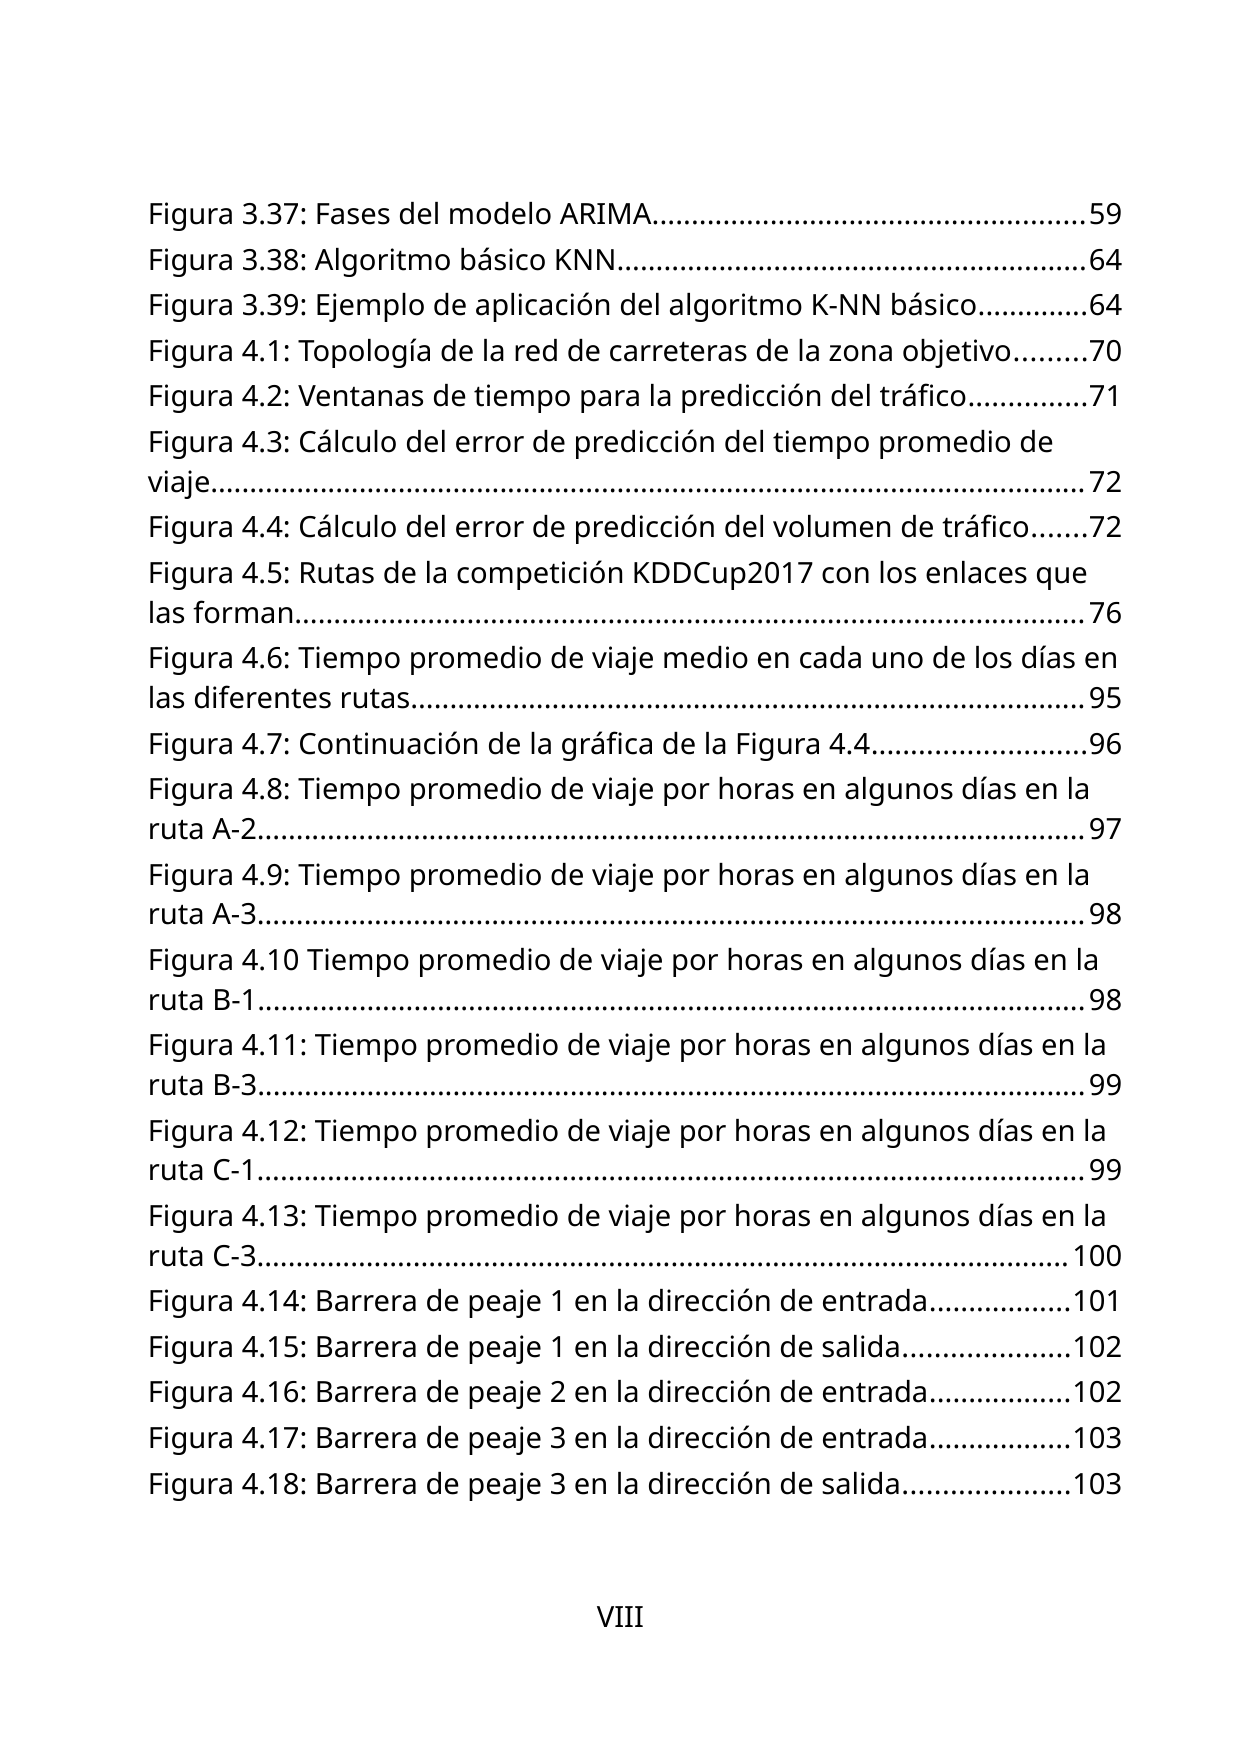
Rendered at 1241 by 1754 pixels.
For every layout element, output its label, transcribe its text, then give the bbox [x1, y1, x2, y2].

text Figura 4.5: Rutas de la competición KDDCup2017 con los enlaces que las forman 76 [148, 552, 1122, 632]
text Figura 4.6: Tiempo promedio de viaje medio en cada uno de los días en las diferentes rutas 95 [148, 638, 1122, 717]
text Figura 4.18: Barrera de peaje 3 en la dirección de salida 103 [148, 1463, 1122, 1503]
text Figura 4.15: Barrera de peaje 1 en la dirección de salida 102 [148, 1326, 1122, 1366]
text Figura 4.9: Tiempo promedio de viaje por horas en algunos días en la ruta A-3 98 [148, 854, 1122, 933]
text Figura 4.13: Tiempo promedio de viaje por horas en algunos días en la ruta C-3 100 [148, 1195, 1122, 1274]
text Figura 3.37: Fases del modelo ARIMA 59 [148, 193, 1122, 233]
text Figura 3.38: Algoritmo básico KNN 64 [148, 239, 1122, 278]
text Figura 3.39: Ejemplo de aplicación del algoritmo K-NN básico 64 [148, 284, 1122, 324]
text Figura 4.8: Tiempo promedio de viaje por horas en algunos días en la ruta A-2 97 [148, 768, 1122, 848]
text Figura 4.7: Continuación de la gráfica de la Figura 4.4 96 [148, 723, 1122, 763]
text Figura 4.14: Barrera de peaje 1 en la dirección de entrada 101 [148, 1280, 1122, 1320]
text Figura 4.10 Tiempo promedio de viaje por horas en algunos días en la ruta B-1 98 [148, 939, 1122, 1018]
text Figura 4.1: Topología de la red de carreteras de la zona objetivo 70 [148, 330, 1122, 370]
text Figura 4.3: Cálculo del error de predicción del tiempo promedio de viaje 72 [148, 421, 1122, 501]
text Figura 4.16: Barrera de peaje 2 en la dirección de entrada 102 [148, 1372, 1122, 1411]
text Figura 4.11: Tiempo promedio de viaje por horas en algunos días en la ruta B-3 99 [148, 1024, 1122, 1104]
text Figura 4.17: Barrera de peaje 3 en la dirección de entrada 103 [148, 1417, 1122, 1457]
text Figura 4.4: Cálculo del error de predicción del volumen de tráfico 72 [148, 507, 1122, 546]
text Figura 4.12: Tiempo promedio de viaje por horas en algunos días en la ruta C-1 99 [148, 1110, 1122, 1189]
text Figura 4.2: Ventanas de tiempo para la predicción del tráfico 71 [148, 376, 1122, 415]
